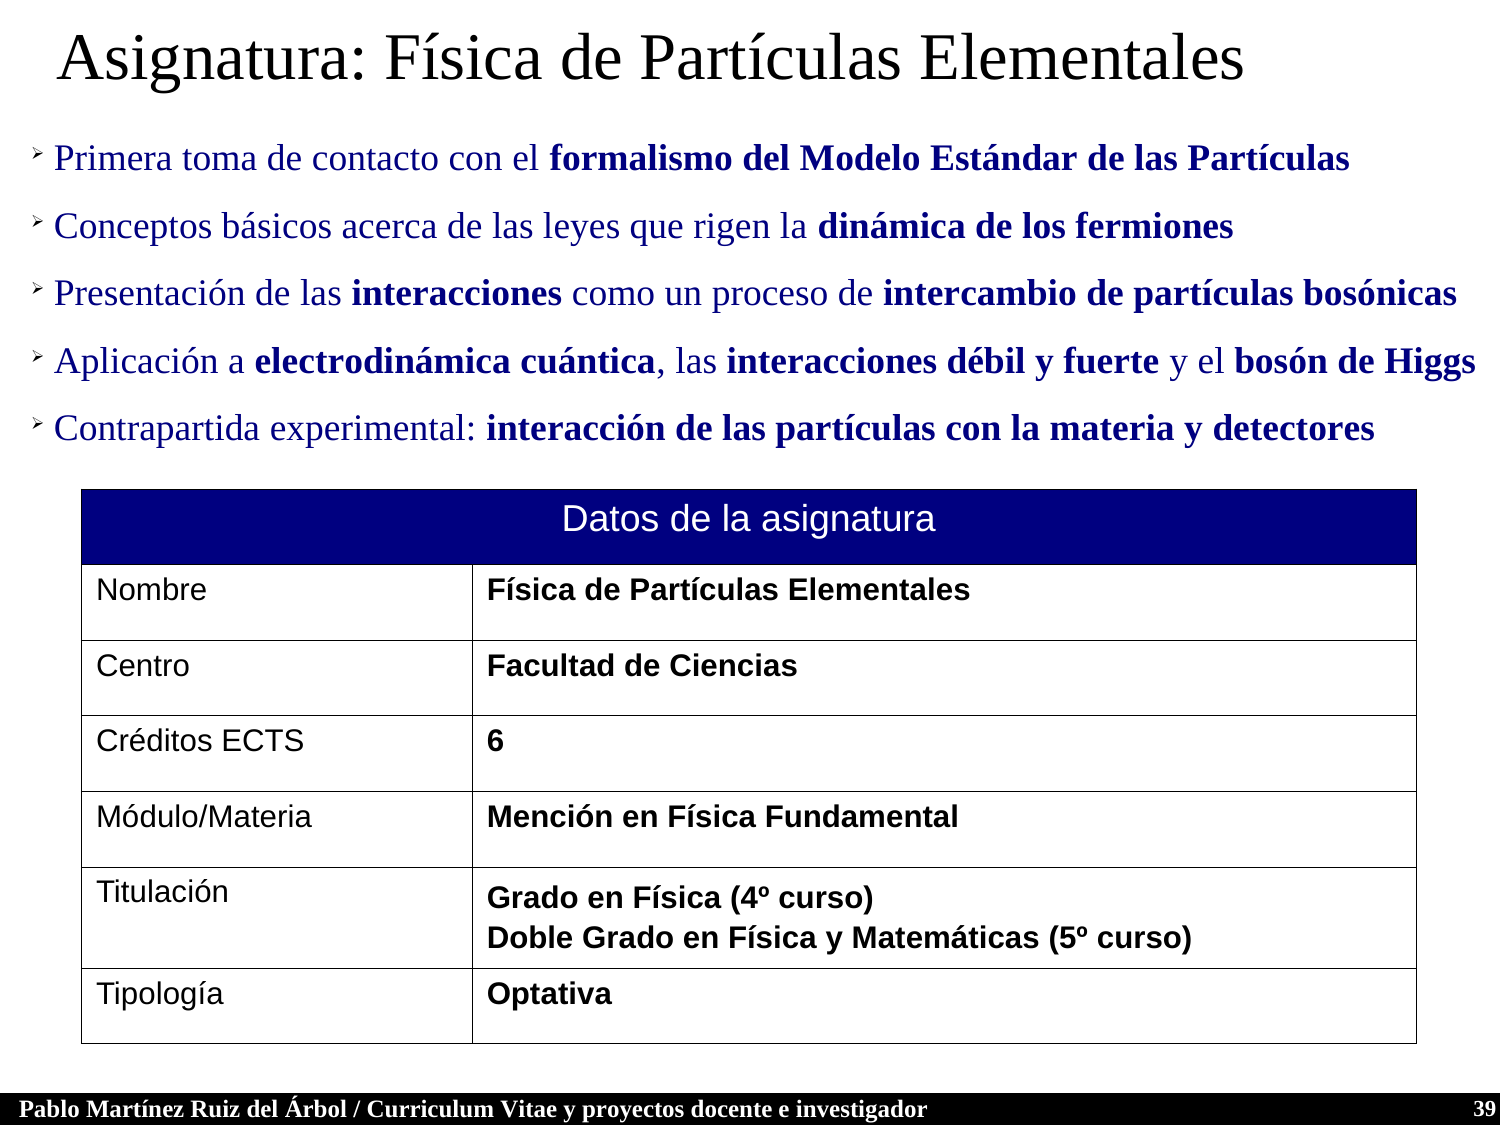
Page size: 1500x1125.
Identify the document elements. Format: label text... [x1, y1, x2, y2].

text_box Primera toma de contacto con el formalismo del Modelo Estándar de las Partículas Conceptos básicos acerca de las leyes que rigen la dinámica de los fermiones Presentación de las interacciones como un proceso de intercambio de partículas bosónicas Aplicación a electrodinámica cuántica, las interacciones débil y fuerte y el bosón de Higgs Contrapartida experimental: interacción de las partículas con la materia y detectores [11, 98, 1500, 451]
table_header Datos de la asignatura [82, 490, 1416, 564]
table_cell Optativa [473, 969, 1416, 1043]
table_cell Grado en Física (4º curso) Doble Grado en Física y Matemáticas (5º curso) [473, 868, 1416, 968]
table_cell Nombre [82, 565, 472, 640]
table_cell Física de Partículas Elementales [473, 565, 1416, 640]
table_cell Módulo/Materia [82, 792, 472, 867]
table_cell Mención en Física Fundamental [473, 792, 1416, 867]
text_box Asignatura: Física de Partículas Elementales [0, 3, 1318, 111]
table_cell Centro [82, 641, 472, 715]
table_cell Titulación [82, 868, 472, 968]
table_cell Créditos ECTS [82, 716, 472, 791]
table_cell 6 [473, 716, 1416, 791]
table_cell Tipología [82, 969, 472, 1043]
table_cell Facultad de Ciencias [473, 641, 1416, 715]
